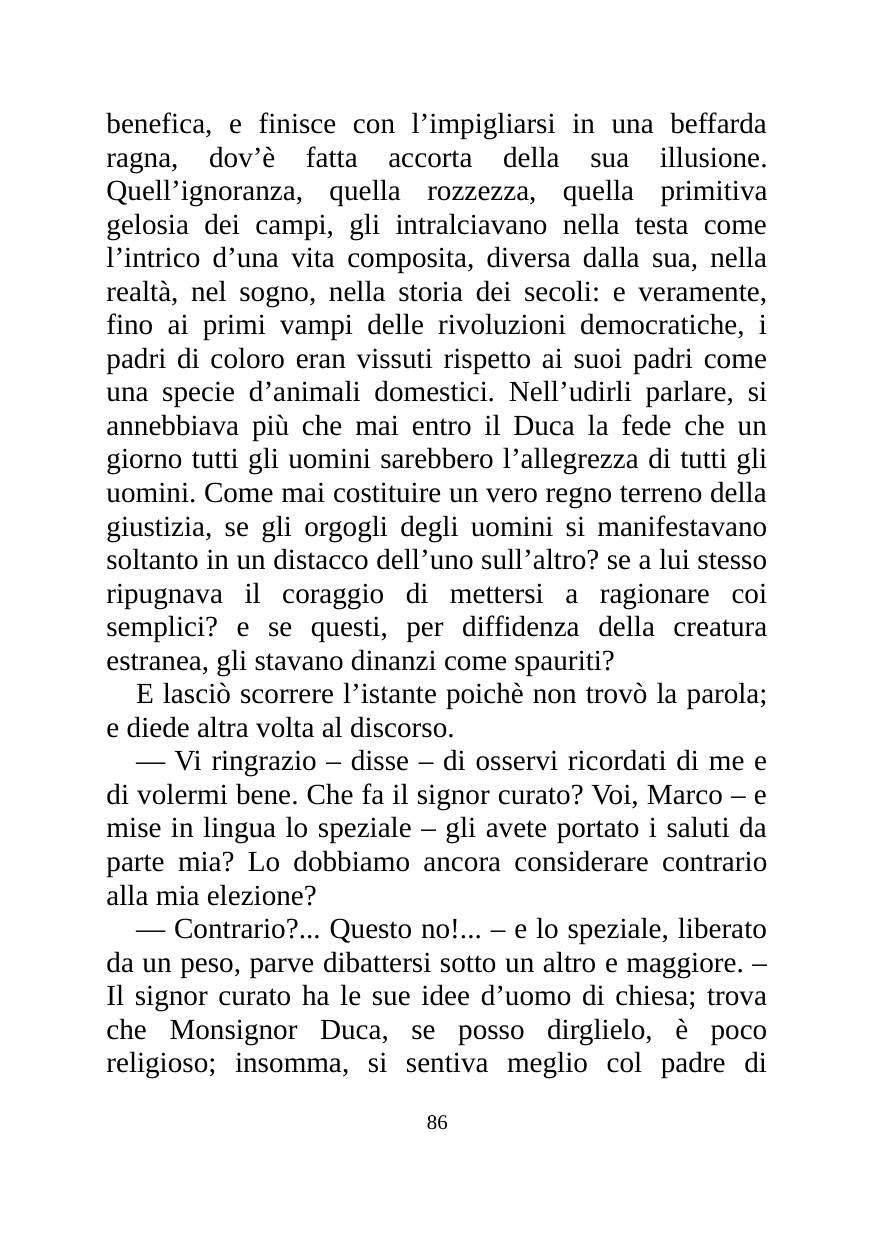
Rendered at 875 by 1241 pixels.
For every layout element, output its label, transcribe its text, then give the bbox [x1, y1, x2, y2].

text — Contrario?... Questo no!... – e lo speziale, liberato da un peso, parve dibattersi sotto un altro e maggiore. – Il signor curato ha le sue idee d’uomo di chiesa; trova che Monsignor Duca, se posso dirglielo, è poco religioso; insomma, si sentiva meglio col padre di [106, 911, 768, 1079]
text benefica, e finisce con l’impigliarsi in una beffarda ragna, dov’è fatta accorta della sua illusione. Quell’ignoranza, quella rozzezza, quella primitiva gelosia dei campi, gli intralciavano nella testa come l’intrico d’una vita composita, diversa dalla sua, nella realtà, nel sogno, nella storia dei secoli: e veramente, fino ai primi vampi delle rivoluzioni democratiche, i padri di coloro eran vissuti rispetto ai suoi padri come una specie d’animali domestici. Nell’udirli parlare, si annebbiava più che mai entro il Duca la fede che un giorno tutti gli uomini sarebbero l’allegrezza di tutti gli uomini. Come mai costituire un vero regno terreno della giustizia, se gli orgogli degli uomini si manifestavano soltanto in un distacco dell’uno sull’altro? se a lui stesso ripugnava il coraggio di mettersi a ragionare coi semplici? e se questi, per diffidenza della creatura estranea, gli stavano dinanzi come spauriti? [106, 106, 768, 676]
text E lasciò scorrere l’istante poichè non trovò la parola; e diede altra volta al discorso. [106, 676, 768, 743]
text — Vi ringrazio – disse – di osservi ricordati di me e di volermi bene. Che fa il signor curato? Voi, Marco – e mise in lingua lo speziale – gli avete portato i saluti da parte mia? Lo dobbiamo ancora considerare contrario alla mia elezione? [106, 743, 768, 911]
